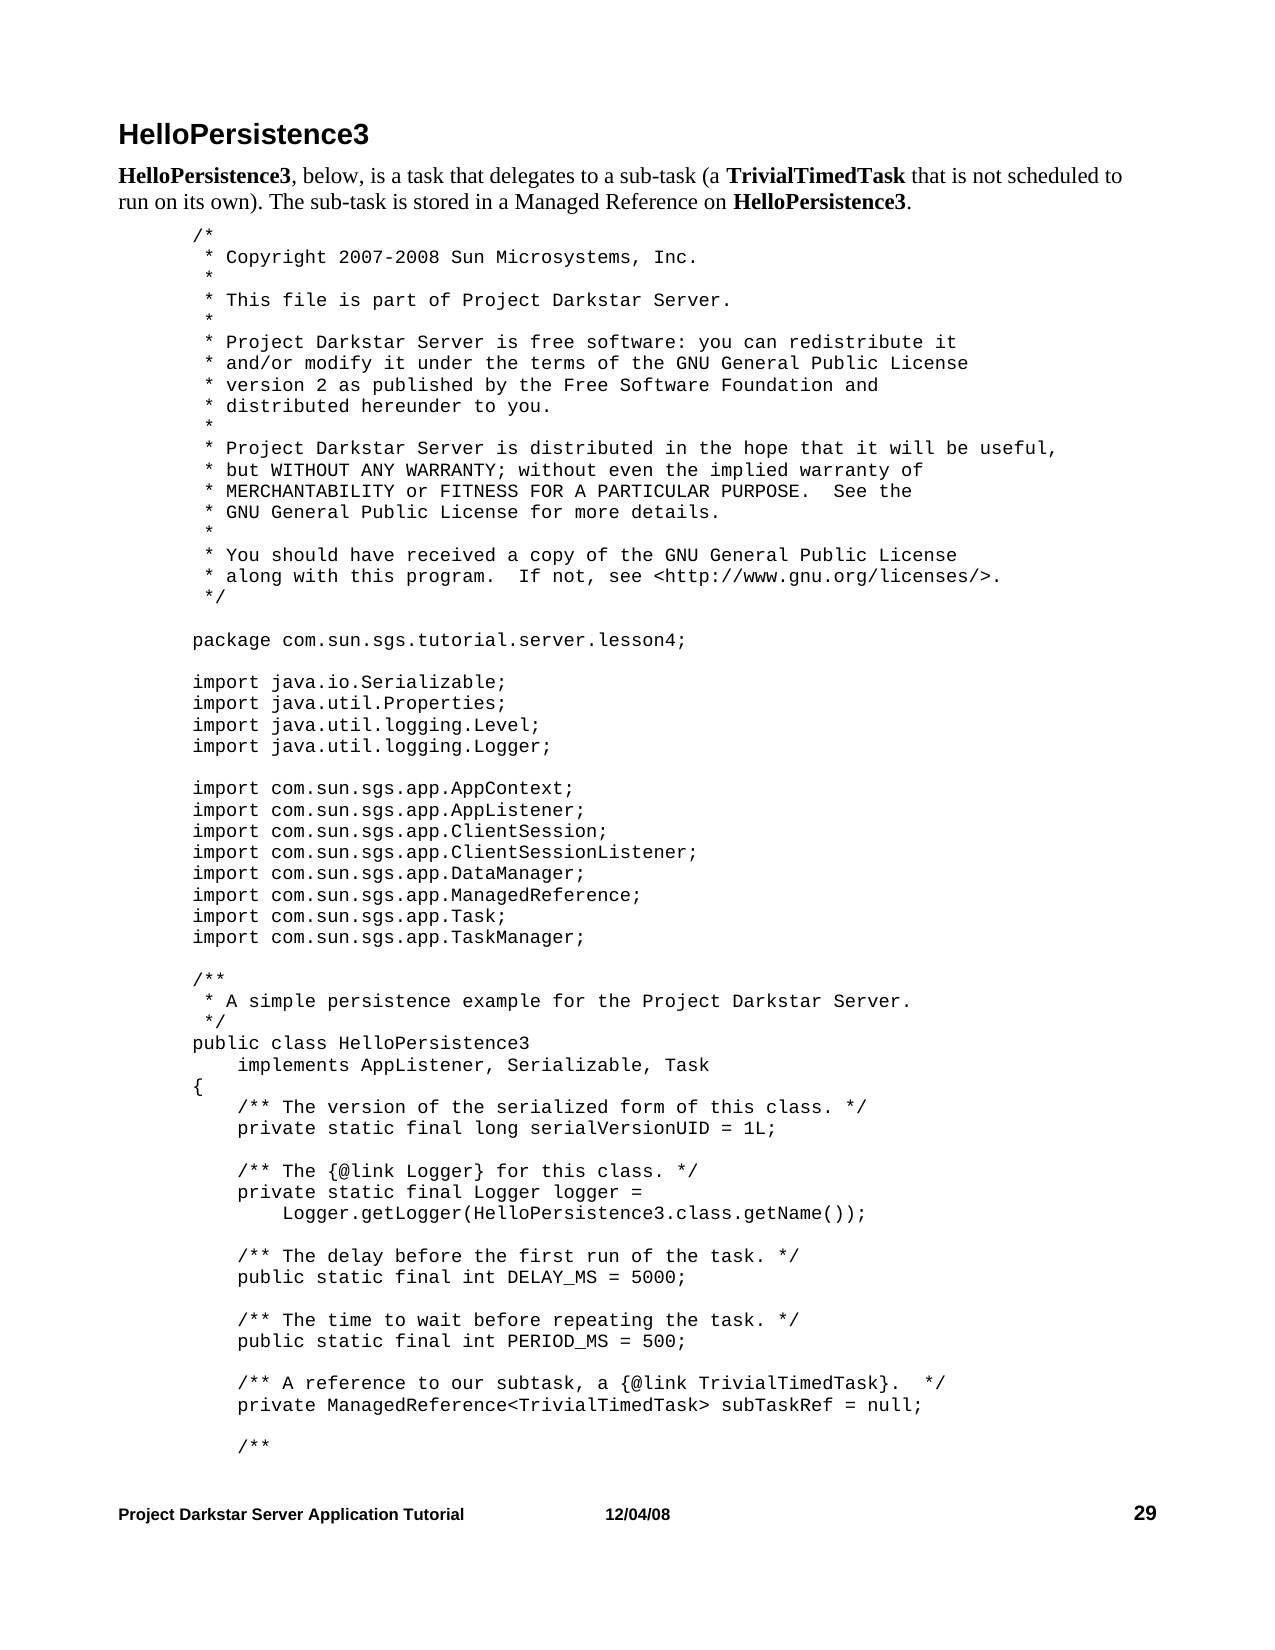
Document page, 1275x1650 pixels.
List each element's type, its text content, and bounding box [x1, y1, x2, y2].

text import com.sun.sgs.app.ClientSession; [192, 822, 1098, 843]
text * Copyright 2007-2008 Sun Microsystems, Inc. [192, 248, 1098, 269]
text * distributed hereunder to you. [192, 397, 1098, 418]
text */ [192, 588, 1098, 609]
text public class HelloPersistence3 [192, 1034, 1098, 1055]
text * version 2 as published by the Free Software Foundation and [192, 375, 1098, 397]
text * [192, 418, 1098, 439]
text * and/or modify it under the terms of the GNU General Public License [192, 354, 1098, 375]
text * [192, 524, 1098, 545]
text import com.sun.sgs.app.TaskManager; [192, 928, 1098, 949]
text private static final Logger logger = [192, 1183, 1098, 1204]
text implements AppListener, Serializable, Task [192, 1055, 1098, 1077]
text import java.io.Serializable; [192, 673, 1098, 694]
text import com.sun.sgs.app.DataManager; [192, 864, 1098, 885]
text * [192, 269, 1098, 290]
text public static final int DELAY_MS = 5000; [192, 1268, 1098, 1289]
text import com.sun.sgs.app.Task; [192, 907, 1098, 928]
text /** The time to wait before repeating the task. */ [192, 1310, 1098, 1332]
text /** The delay before the first run of the task. */ [192, 1247, 1098, 1268]
text import com.sun.sgs.app.AppContext; [192, 779, 1098, 800]
text private ManagedReference<TrivialTimedTask> subTaskRef = null; [192, 1395, 1098, 1417]
text * This file is part of Project Darkstar Server. [192, 290, 1098, 312]
text * A simple persistence example for the Project Darkstar Server. [192, 992, 1098, 1013]
text public static final int PERIOD_MS = 500; [192, 1332, 1098, 1353]
text * MERCHANTABILITY or FITNESS FOR A PARTICULAR PURPOSE. See the [192, 482, 1098, 503]
text /** [192, 1438, 1098, 1459]
text * Project Darkstar Server is free software: you can redistribute it [192, 333, 1098, 354]
text { [192, 1077, 1098, 1098]
text import com.sun.sgs.app.AppListener; [192, 800, 1098, 822]
text import java.util.logging.Logger; [192, 737, 1098, 758]
text /** A reference to our subtask, a {@link TrivialTimedTask}. */ [192, 1374, 1098, 1395]
text * You should have received a copy of the GNU General Public License [192, 545, 1098, 567]
text * GNU General Public License for more details. [192, 503, 1098, 524]
text * but WITHOUT ANY WARRANTY; without even the implied warranty of [192, 460, 1098, 482]
text import java.util.Properties; [192, 694, 1098, 715]
text */ [192, 1013, 1098, 1034]
text private static final long serialVersionUID = 1L; [192, 1119, 1098, 1140]
text * along with this program. If not, see <http://www.gnu.org/licenses/>. [192, 567, 1098, 588]
subtitle HelloPersistence3 [118, 118, 1157, 151]
text Logger.getLogger(HelloPersistence3.class.getName()); [192, 1204, 1098, 1225]
text HelloPersistence3, below, is a task that delegates to a sub-task (a TrivialTimedTask that is not scheduled to run on its own). The sub-task is stored in a Managed Reference on HelloPersistence3. [118, 163, 1157, 214]
text import com.sun.sgs.app.ManagedReference; [192, 885, 1098, 907]
text /* [192, 227, 1098, 248]
text package com.sun.sgs.tutorial.server.lesson4; [192, 630, 1098, 652]
text * [192, 312, 1098, 333]
text import java.util.logging.Level; [192, 715, 1098, 737]
text /** The version of the serialized form of this class. */ [192, 1098, 1098, 1119]
text import com.sun.sgs.app.ClientSessionListener; [192, 843, 1098, 864]
text /** The {@link Logger} for this class. */ [192, 1162, 1098, 1183]
text * Project Darkstar Server is distributed in the hope that it will be useful, [192, 439, 1098, 460]
text /** [192, 970, 1098, 992]
